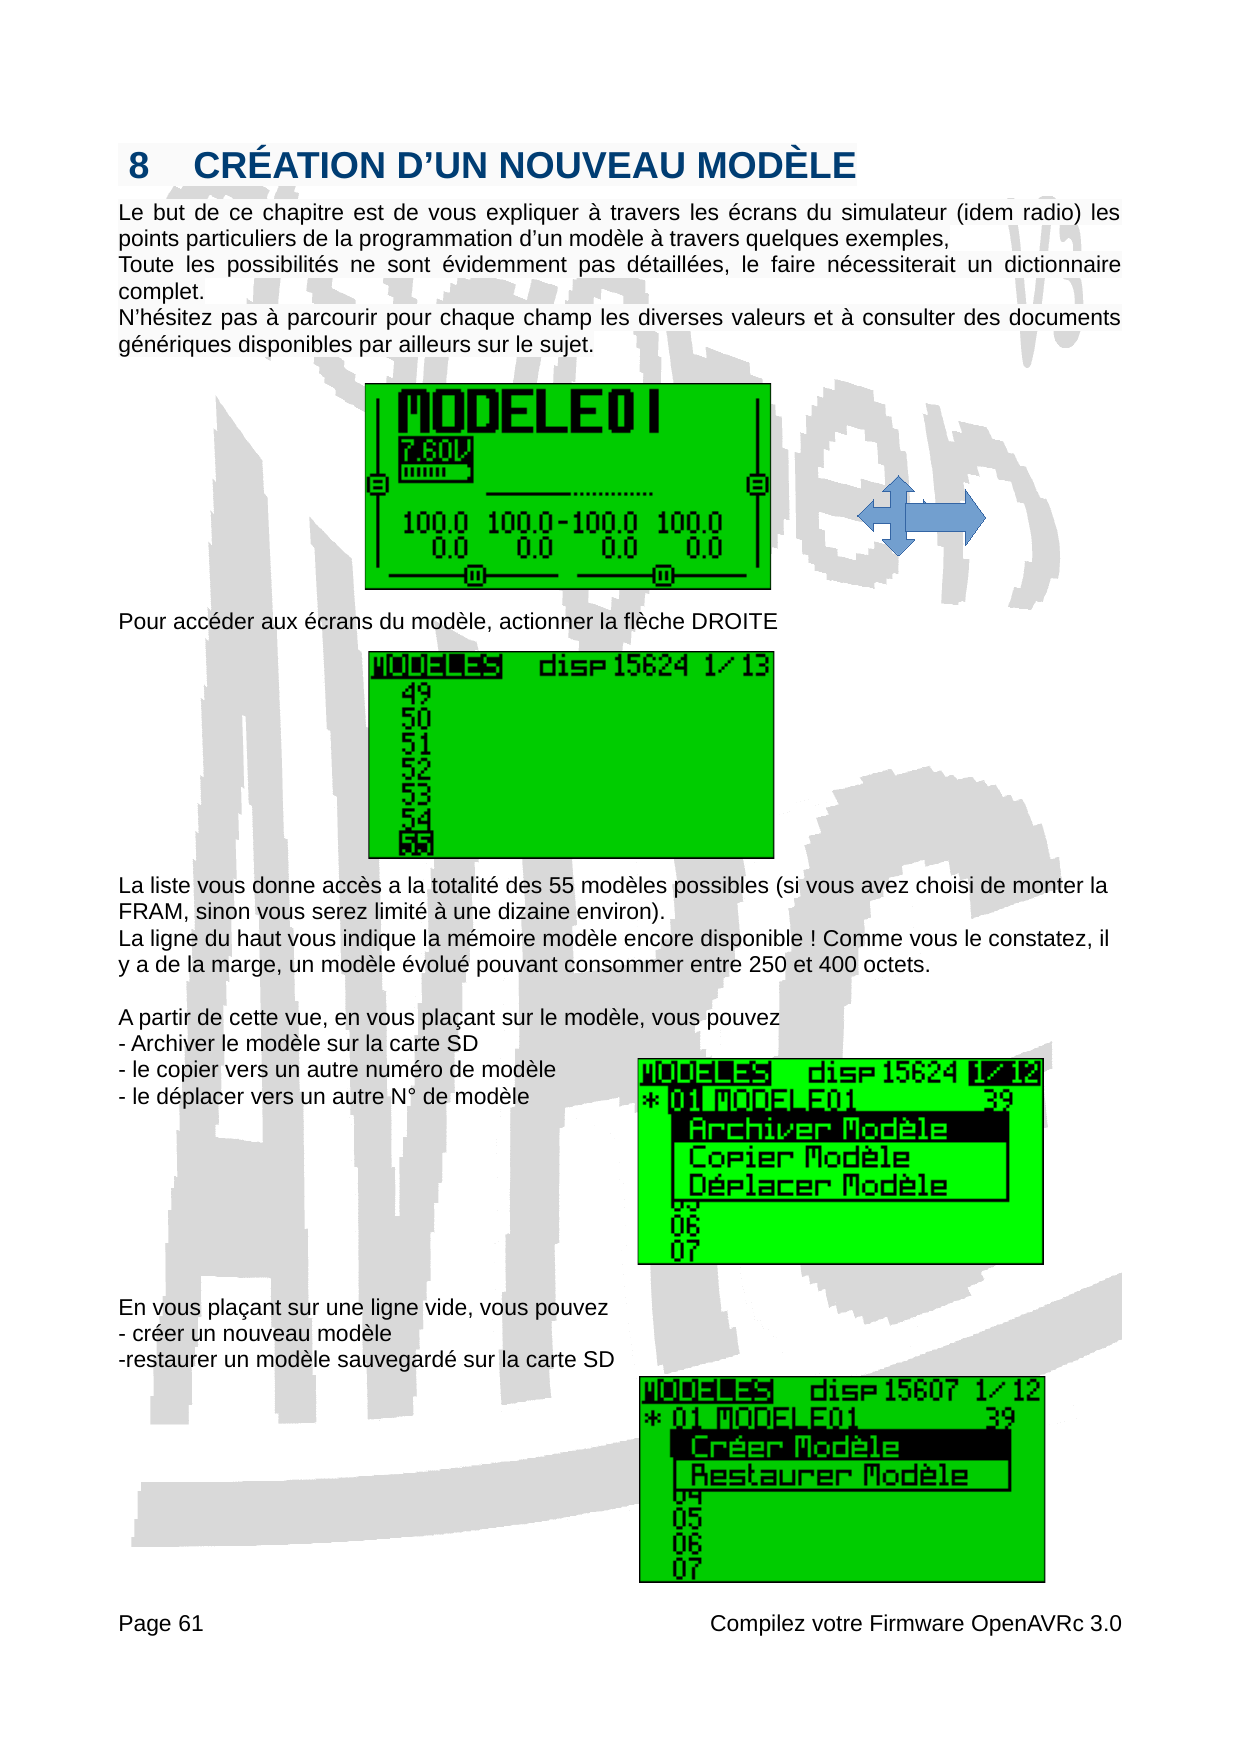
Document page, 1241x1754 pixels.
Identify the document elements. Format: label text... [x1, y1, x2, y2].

text A partir de cette vue, en vous plaçant sur le modèle, vous pouvez [118, 1004, 1122, 1030]
text - Archiver le modèle sur la carte SD [118, 1030, 1122, 1056]
text Le but de ce chapitre est de vous expliquer à travers les écrans du simulateur (idem radio) les points particuliers de la programmation d’un modèle à travers quelques exemples, [118, 199, 1122, 251]
picture [637, 1058, 1044, 1265]
text - le déplacer vers un autre N° de modèle [118, 1083, 637, 1109]
text Pour accéder aux écrans du modèle, actionner la flèche DROITE [118, 608, 1122, 635]
picture [364, 383, 772, 590]
text La liste vous donne accès a la totalité des 55 modèles possibles (si vous avez choisi de monter la FRAM, sinon vous serez limité à une dizaine environ). [118, 872, 1122, 924]
picture [368, 651, 775, 859]
text - créer un nouveau modèle [118, 1320, 1122, 1346]
picture [639, 1376, 1046, 1583]
text En vous plaçant sur une ligne vide, vous pouvez [118, 1293, 1122, 1320]
text N’hésitez pas à parcourir pour chaque champ les diverses valeurs et à consulter des documents génériques disponibles par ailleurs sur le sujet. [118, 304, 1122, 357]
subtitle CRÉATION D’UN NOUVEAU MODÈLE [118, 143, 1122, 186]
text -restaurer un modèle sauvegardé sur la carte SD [118, 1346, 1122, 1373]
text Toute les possibilités ne sont évidemment pas détaillées, le faire nécessiterait un dictionnaire complet. [118, 251, 1122, 304]
text [1044, 1083, 1122, 1109]
text - le copier vers un autre numéro de modèle [118, 1056, 1122, 1083]
text La ligne du haut vous indique la mémoire modèle encore disponible ! Comme vous le constatez, il y a de la marge, un modèle évolué pouvant consommer entre 250 et 400 octets. [118, 924, 1122, 977]
